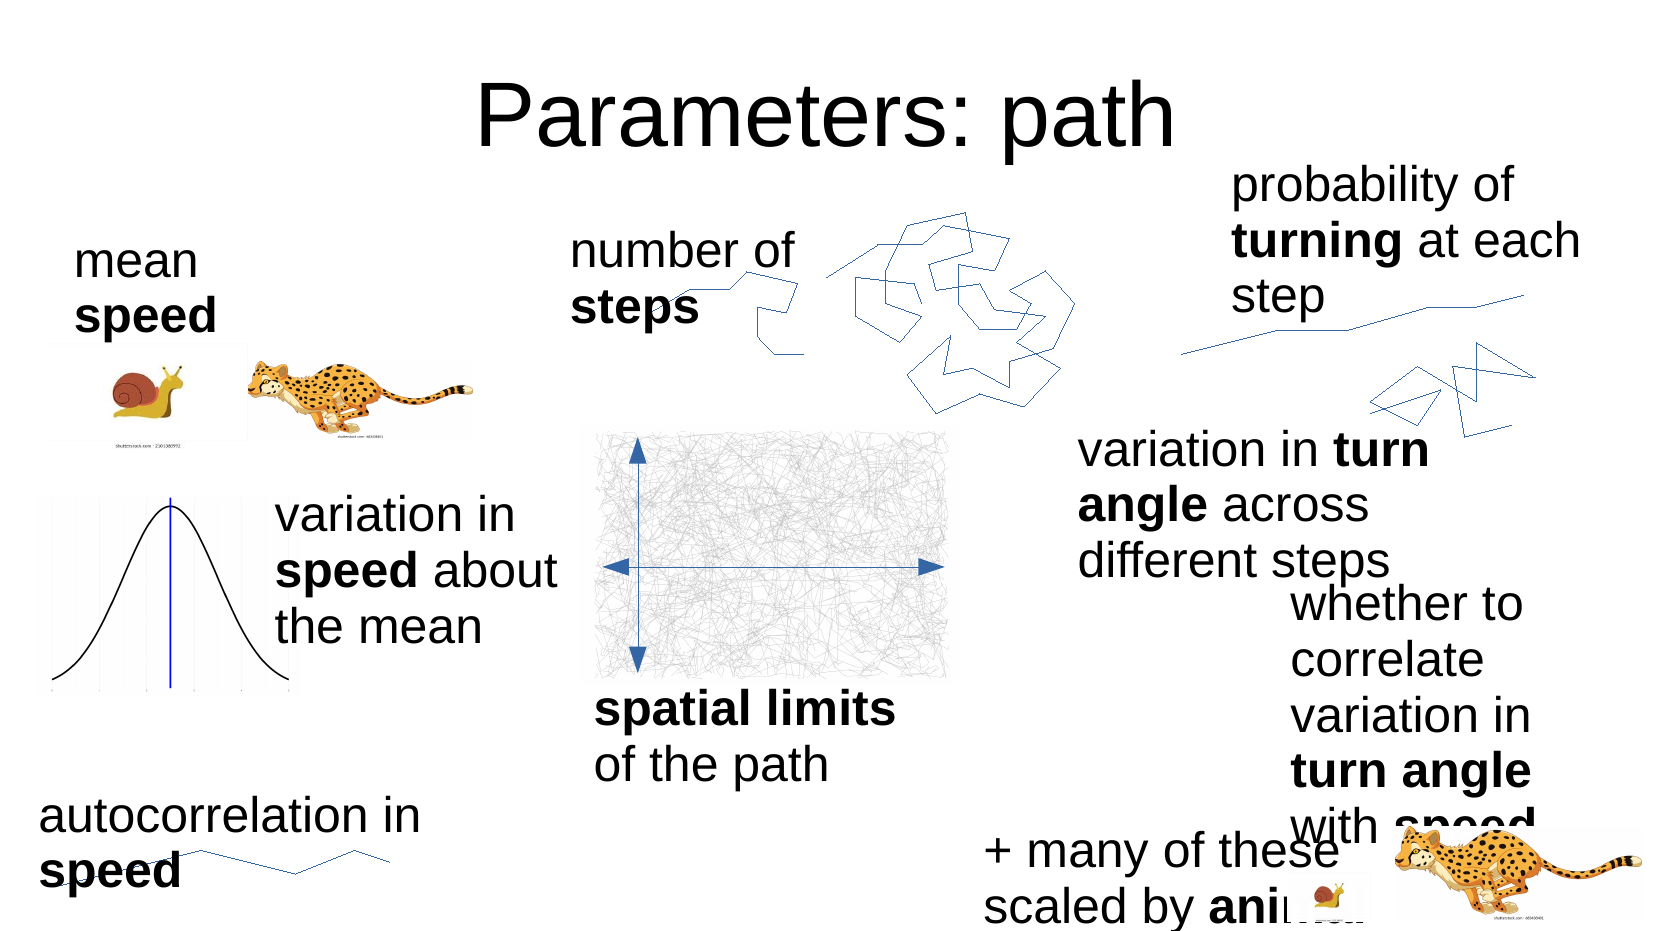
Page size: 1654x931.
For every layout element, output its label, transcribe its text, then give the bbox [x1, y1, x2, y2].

title Parameters: path [82, 37, 1571, 193]
text_box number of steps [555, 214, 910, 342]
text_box variation in speed about the mean [259, 479, 578, 662]
picture [1395, 826, 1642, 921]
text_box mean speed [59, 224, 308, 351]
picture [578, 425, 959, 686]
picture [35, 496, 302, 697]
text_box variation in turn angle across different steps [1062, 413, 1548, 603]
text_box probability of turning at each step [1216, 148, 1654, 331]
text_box + many of these scaled by animal size [968, 814, 1406, 931]
text_box whether to correlate variation in turn angle with speed [1275, 567, 1642, 826]
picture [1287, 872, 1371, 922]
text_box autocorrelation in speed [23, 779, 473, 906]
text_box spatial limits of the path [578, 686, 945, 800]
picture [47, 342, 473, 449]
